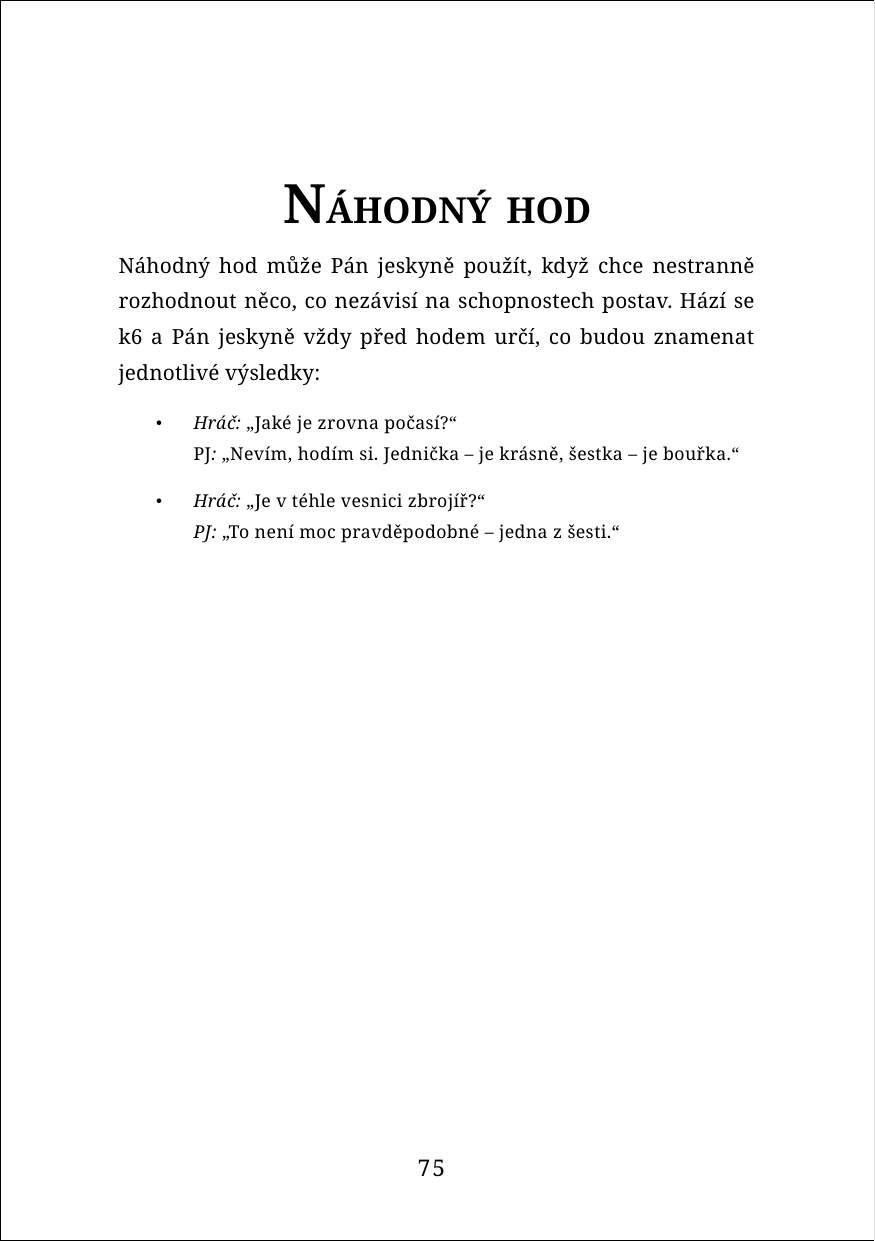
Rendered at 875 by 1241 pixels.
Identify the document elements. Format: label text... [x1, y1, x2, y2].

list Hráč: „Je v téhle vesnici zbrojíř?“ PJ: „To není moc pravděpodobné – jedna z šesti.“ [156, 489, 756, 543]
subtitle Náhodný hod [118, 166, 756, 239]
text Náhodný hod může Pán jeskyně použít, když chce nestranně rozhodnout něco, co nezávisí na schopnostech postav. Hází se k6 a Pán jeskyně vždy před hodem určí, co budou znamenat jednotlivé výsledky: [118, 251, 756, 386]
list Hráč: „Jaké je zrovna počasí?“ PJ: „Nevím, hodím si. Jednička – je krásně, šestka – je bouřka.“ [156, 411, 756, 465]
